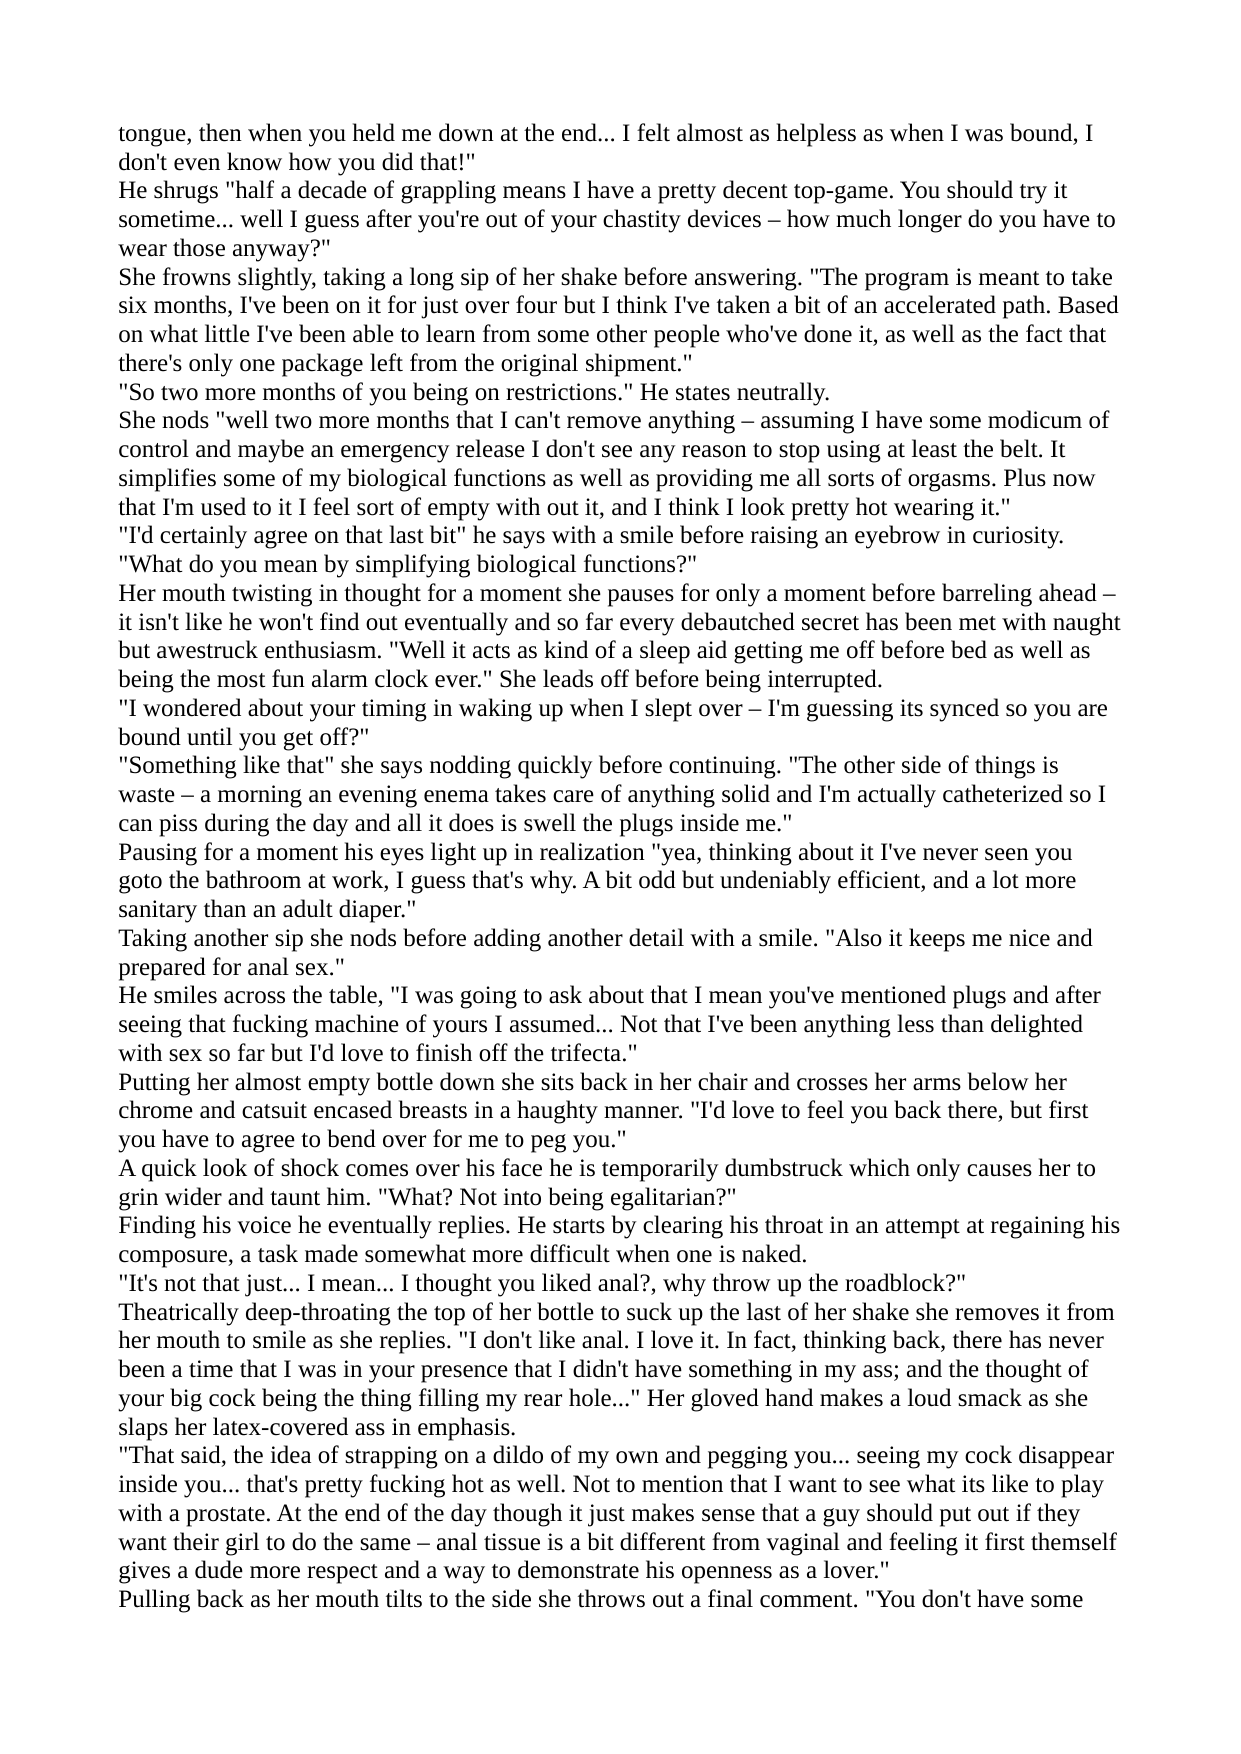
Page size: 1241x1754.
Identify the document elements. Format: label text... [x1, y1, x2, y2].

text "It's not that just... I mean... I thought you liked anal?, why throw up the roadblock?" [118, 1268, 1122, 1297]
text Putting her almost empty bottle down she sits back in her chair and crosses her arms below her chrome and catsuit encased breasts in a haughty manner. "I'd love to feel you back there, but first you have to agree to bend over for me to peg you." [118, 1067, 1122, 1153]
text Pulling back as her mouth tilts to the side she throws out a final comment. "You don't have some [118, 1584, 1122, 1613]
text tongue, then when you held me down at the end... I felt almost as helpless as when I was bound, I don't even know how you did that!" [118, 118, 1122, 176]
text "Something like that" she says nodding quickly before continuing. "The other side of things is waste – a morning an evening enema takes care of anything solid and I'm actually catheterized so I can piss during the day and all it does is swell the plugs inside me." [118, 751, 1122, 837]
text Taking another sip she nods before adding another detail with a smile. "Also it keeps me nice and prepared for anal sex." [118, 923, 1122, 981]
text She frowns slightly, taking a long sip of her shake before answering. "The program is meant to take six months, I've been on it for just over four but I think I've taken a bit of an accelerated path. Based on what little I've been able to learn from some other people who've done it, as well as the fact that there's only one package left from the original shipment." [118, 262, 1122, 377]
text "I wondered about your timing in waking up when I slept over – I'm guessing its synced so you are bound until you get off?" [118, 693, 1122, 751]
text Finding his voice he eventually replies. He starts by clearing his throat in an attempt at regaining his composure, a task made somewhat more difficult when one is naked. [118, 1211, 1122, 1268]
text Theatrically deep-throating the top of her bottle to suck up the last of her shake she removes it from her mouth to smile as she replies. "I don't like anal. I love it. In fact, thinking back, there has never been a time that I was in your presence that I didn't have something in my ass; and the thought of your big cock being the thing filling my rear hole..." Her gloved hand makes a loud smack as she slaps her latex-covered ass in emphasis. [118, 1297, 1122, 1441]
text "That said, the idea of strapping on a dildo of my own and pegging you... seeing my cock disappear inside you... that's pretty fucking hot as well. Not to mention that I want to see what its like to play with a prostate. At the end of the day though it just makes sense that a guy should put out if they want their girl to do the same – anal tissue is a bit different from vaginal and feeling it first themself gives a dude more respect and a way to demonstrate his openness as a lover." [118, 1441, 1122, 1584]
text Her mouth twisting in thought for a moment she pauses for only a moment before barreling ahead – it isn't like he won't find out eventually and so far every debautched secret has been met with naught but awestruck enthusiasm. "Well it acts as kind of a sleep aid getting me off before bed as well as being the most fun alarm clock ever." She leads off before being interrupted. [118, 578, 1122, 693]
text She nods "well two more months that I can't remove anything – assuming I have some modicum of control and maybe an emergency release I don't see any reason to stop using at least the belt. It simplifies some of my biological functions as well as providing me all sorts of orgasms. Plus now that I'm used to it I feel sort of empty with out it, and I think I look pretty hot wearing it." [118, 406, 1122, 521]
text "So two more months of you being on restrictions." He states neutrally. [118, 377, 1122, 406]
text He shrugs "half a decade of grappling means I have a pretty decent top-game. You should try it sometime... well I guess after you're out of your chastity devices – how much longer do you have to wear those anyway?" [118, 176, 1122, 262]
text Pausing for a moment his eyes light up in realization "yea, thinking about it I've never seen you goto the bathroom at work, I guess that's why. A bit odd but undeniably efficient, and a lot more sanitary than an adult diaper." [118, 837, 1122, 923]
text A quick look of shock comes over his face he is temporarily dumbstruck which only causes her to grin wider and taunt him. "What? Not into being egalitarian?" [118, 1153, 1122, 1211]
text He smiles across the table, "I was going to ask about that I mean you've mentioned plugs and after seeing that fucking machine of yours I assumed... Not that I've been anything less than delighted with sex so far but I'd love to finish off the trifecta." [118, 981, 1122, 1067]
text "I'd certainly agree on that last bit" he says with a smile before raising an eyebrow in curiosity. "What do you mean by simplifying biological functions?" [118, 521, 1122, 578]
